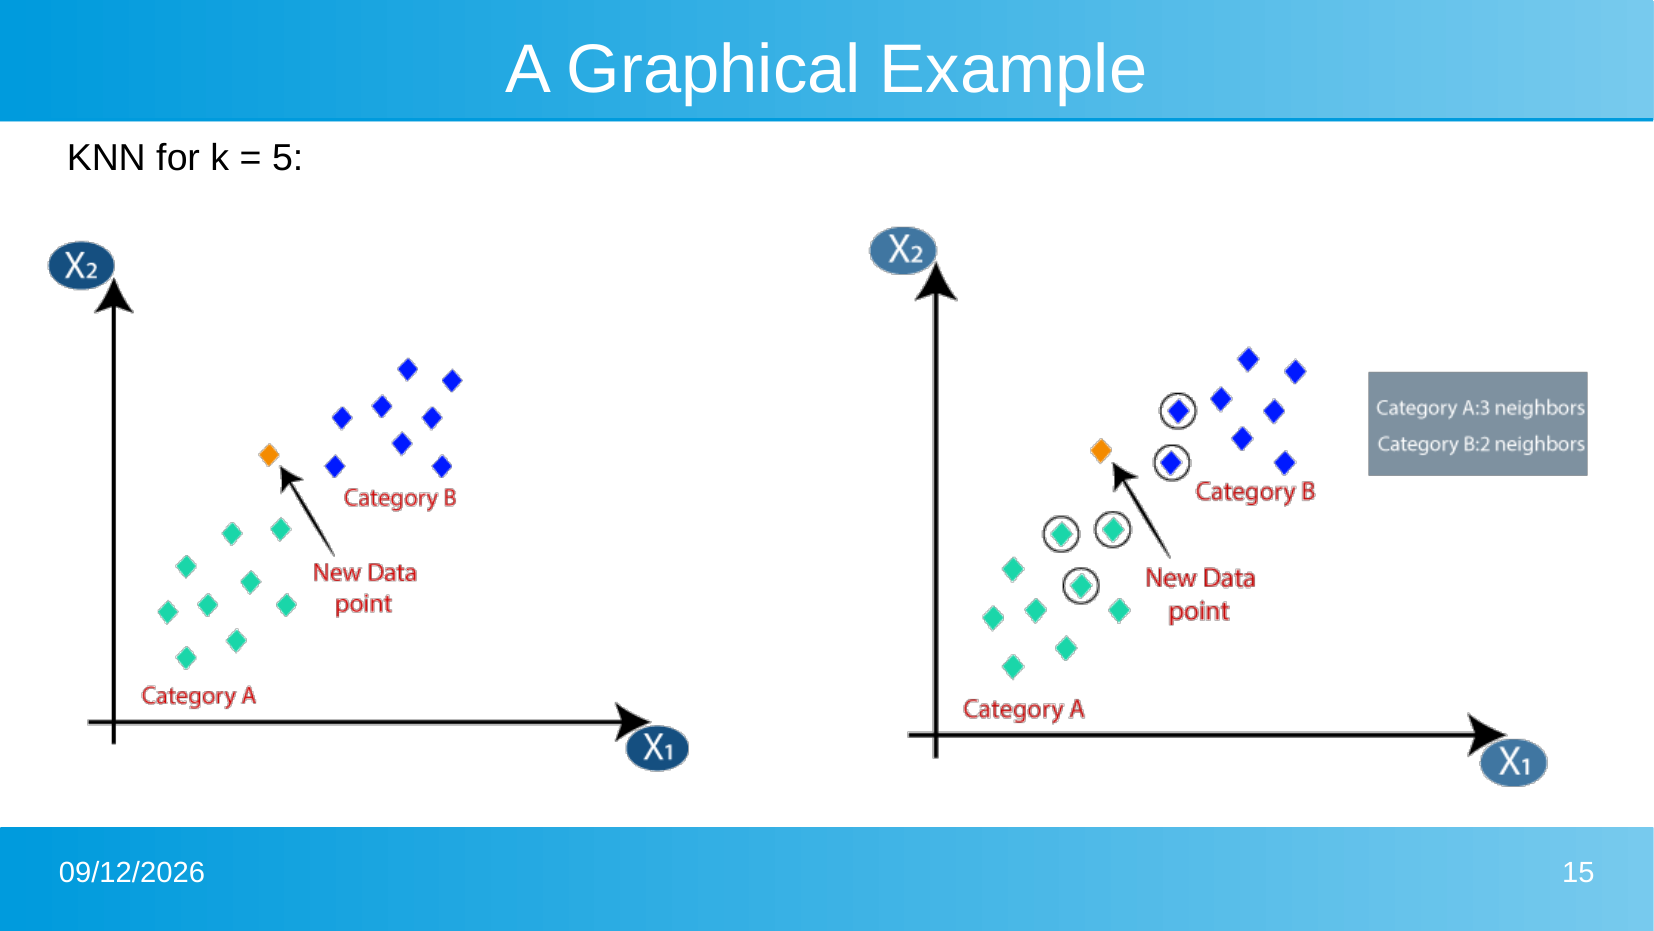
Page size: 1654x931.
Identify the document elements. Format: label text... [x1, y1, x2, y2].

picture [856, 211, 1595, 803]
picture [29, 229, 709, 773]
text_box KNN for k = 5: [52, 129, 525, 186]
title A Graphical Example [59, 29, 1595, 108]
